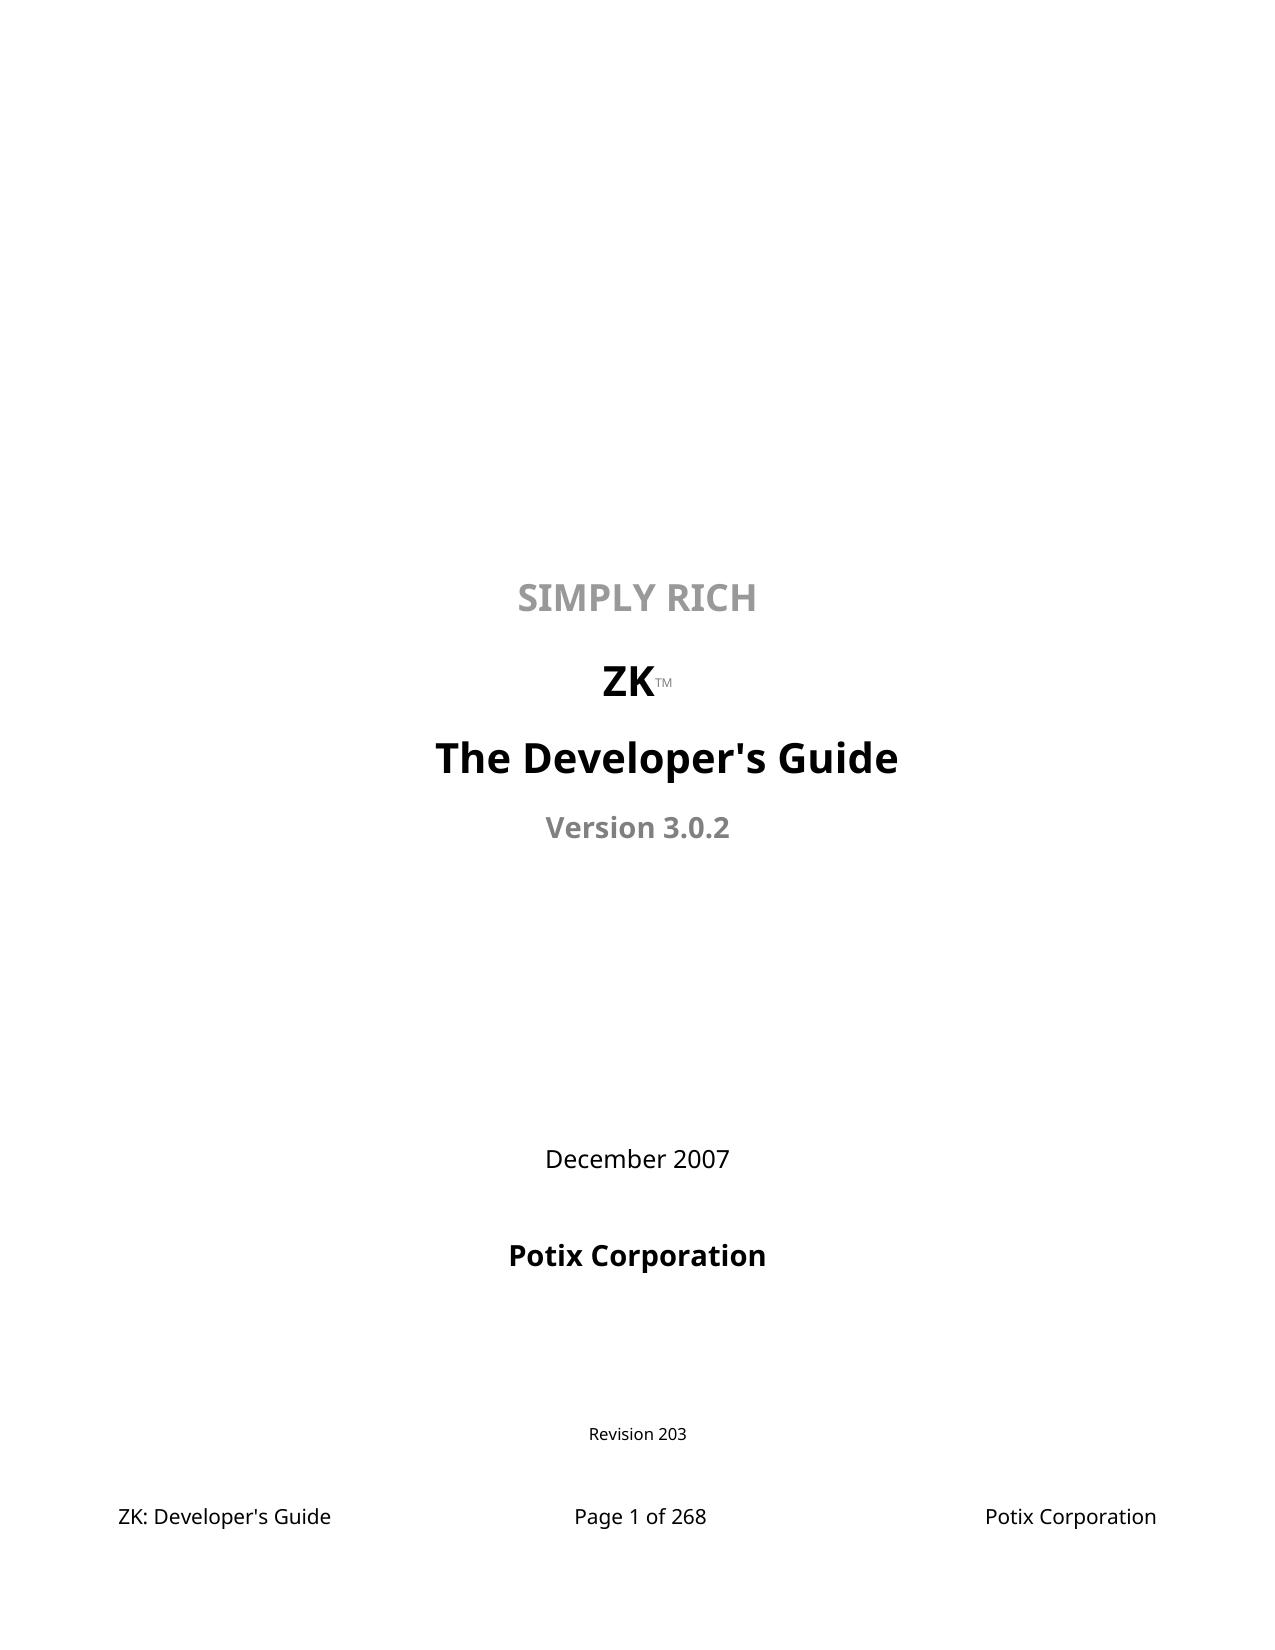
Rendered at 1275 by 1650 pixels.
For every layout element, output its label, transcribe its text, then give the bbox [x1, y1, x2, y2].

text December 2007 [118, 1142, 1157, 1176]
text SIMPLY RICH [118, 571, 1157, 622]
text ZKTM [118, 652, 1157, 708]
text Potix Corporation [118, 1235, 1157, 1275]
title The Developer's Guide [177, 729, 1157, 786]
text Revision 203 [118, 1422, 1157, 1445]
subtitle Version 3.0.2 [118, 807, 1157, 847]
